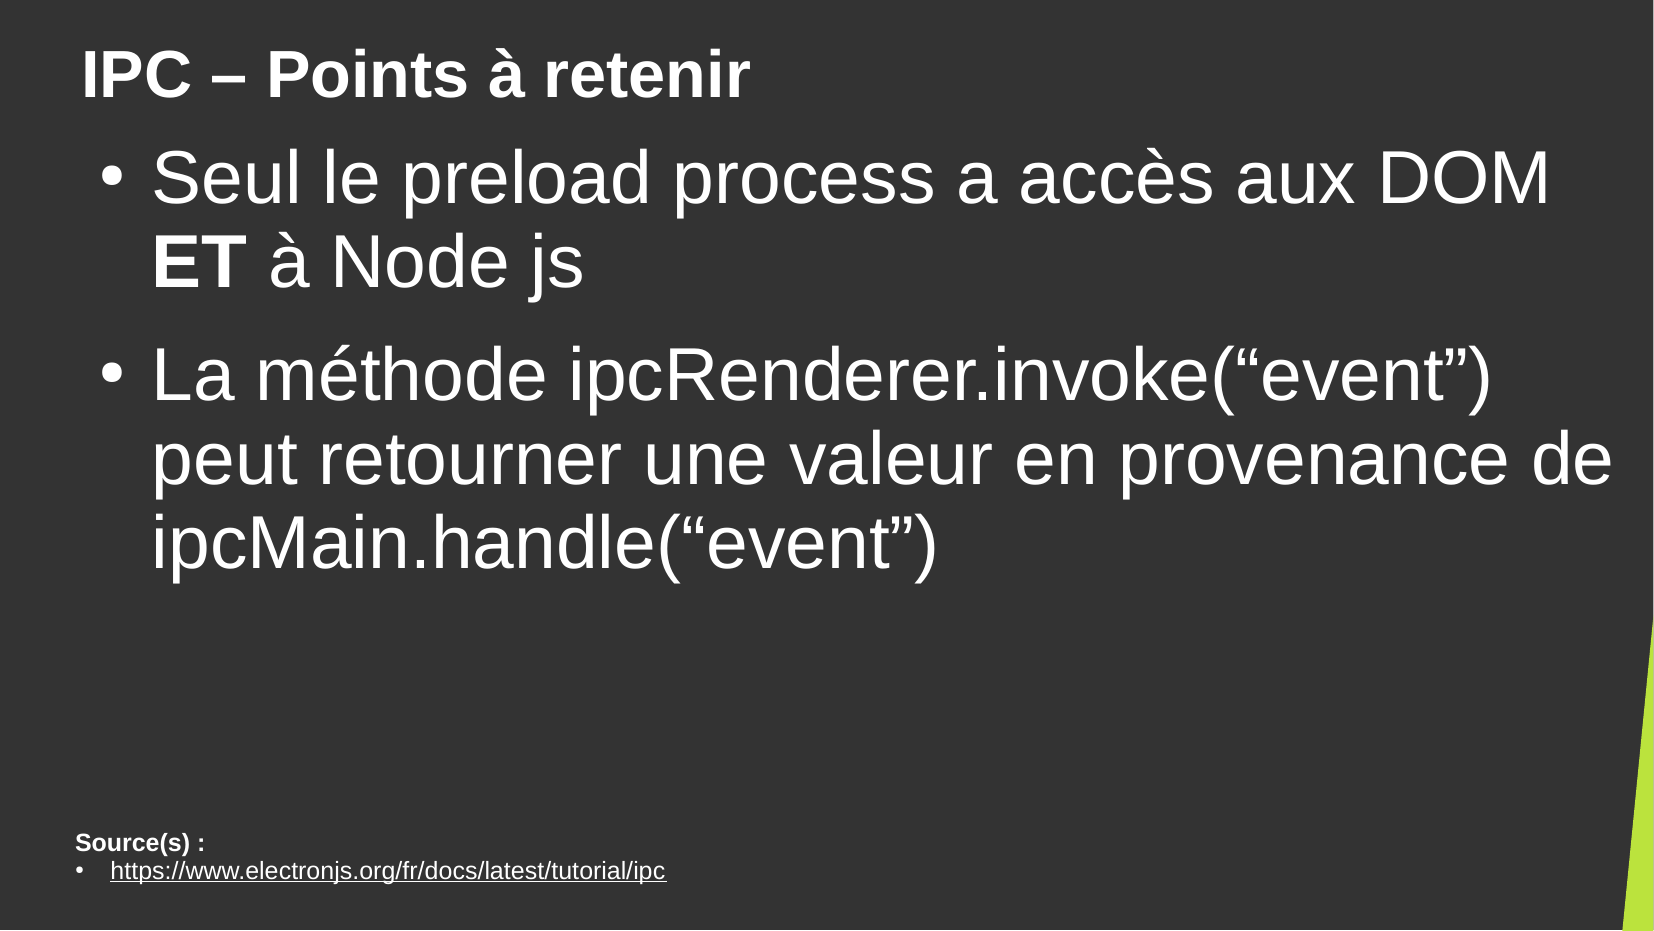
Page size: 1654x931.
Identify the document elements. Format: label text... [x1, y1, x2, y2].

list Seul le preload process a accès aux DOM ET à Node js La méthode ipcRenderer.invoke(“event”) peut retourner une valeur en provenance de ipcMain.handle(“event”) [80, 135, 1619, 721]
text_box Source(s) : https://www.electronjs.org/fr/docs/latest/tutorial/ipc [60, 821, 1546, 931]
title IPC – Points à retenir [81, 37, 1570, 112]
text_box [1622, 609, 1654, 931]
